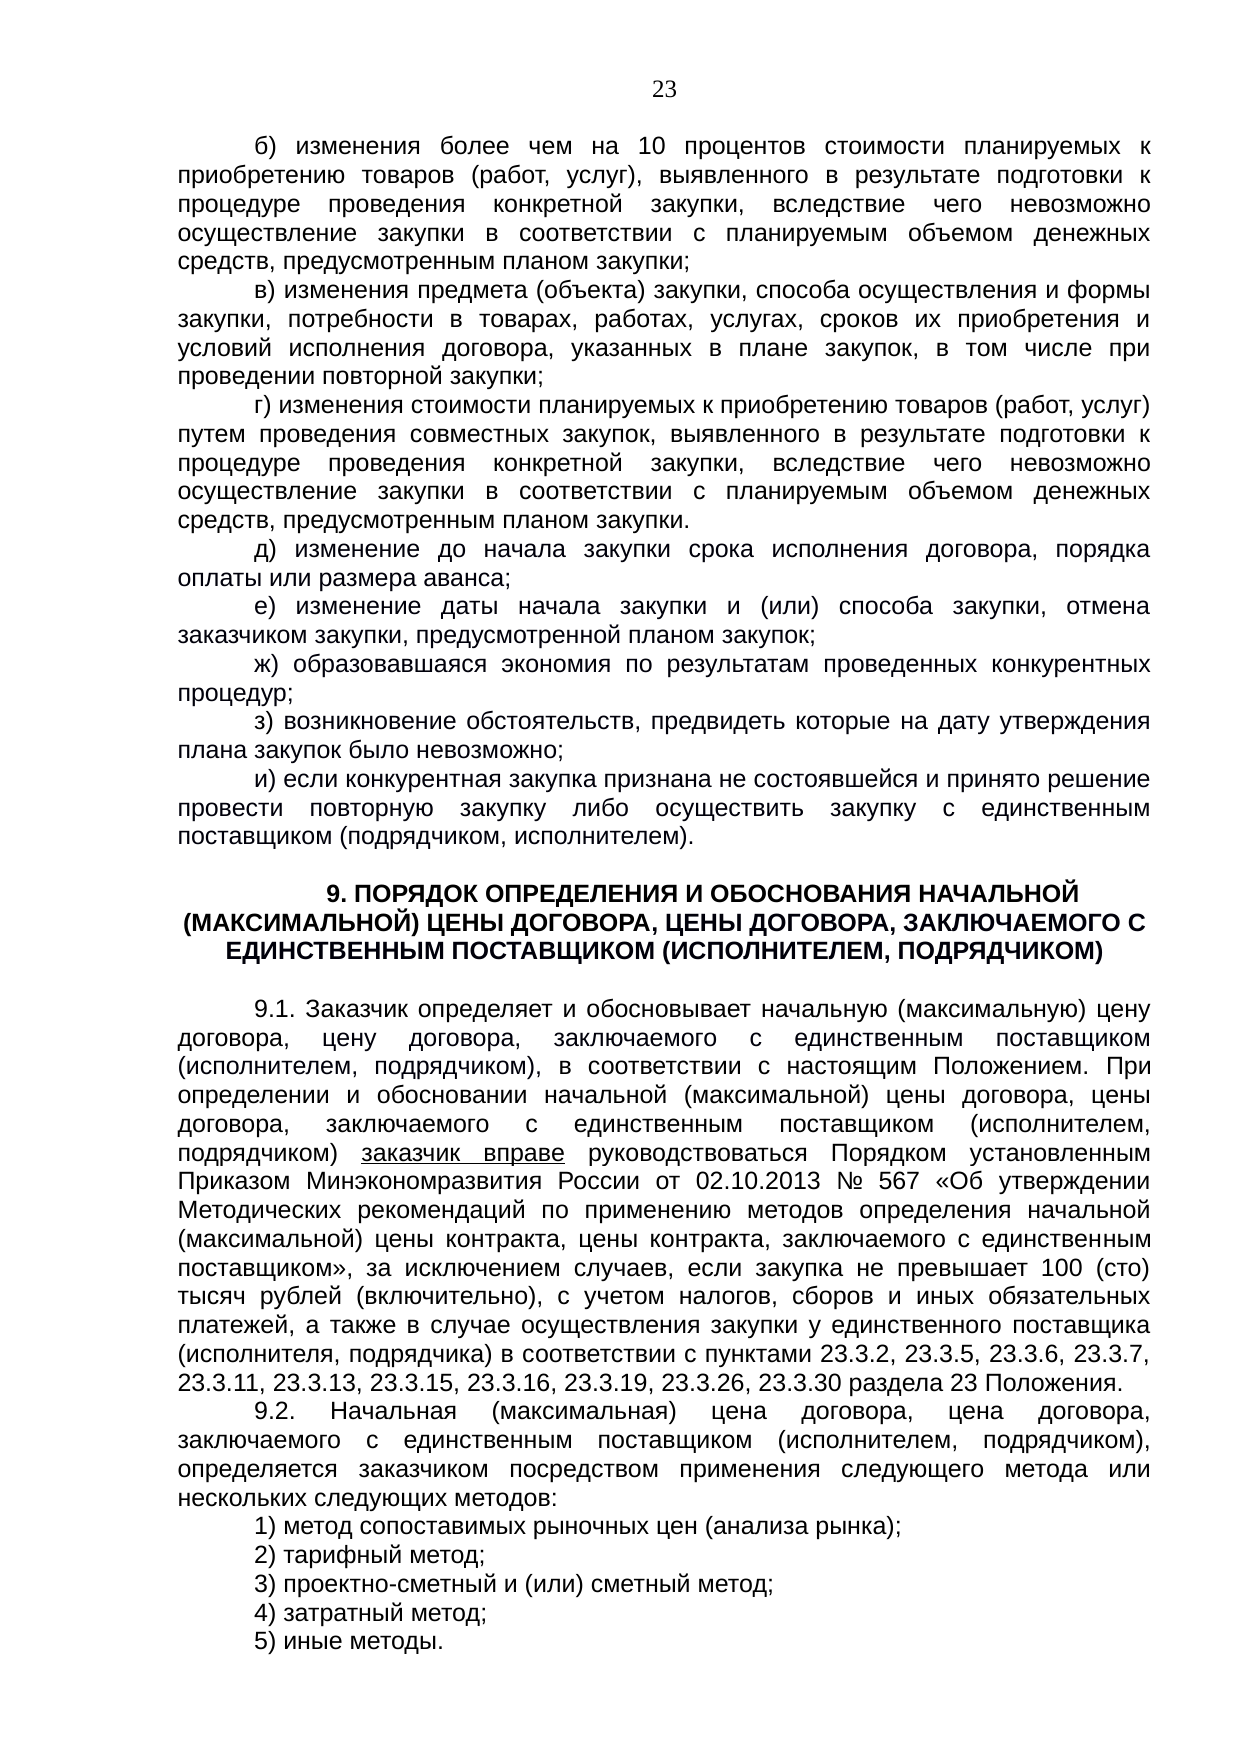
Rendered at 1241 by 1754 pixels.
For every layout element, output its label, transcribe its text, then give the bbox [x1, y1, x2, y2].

text 9. ПОРЯДОК ОПРЕДЕЛЕНИЯ И ОБОСНОВАНИЯ НАЧАЛЬНОЙ (МАКСИМАЛЬНОЙ) ЦЕНЫ ДОГОВОРА, ЦЕНЫ ДОГОВОРА, ЗАКЛЮЧАЕМОГО С ЕДИНСТВЕННЫМ ПОСТАВЩИКОМ (ИСПОЛНИТЕЛЕМ, ПОДРЯДЧИКОМ) [177, 879, 1152, 965]
text 3) проектно-сметный и (или) сметный метод; [177, 1569, 1152, 1598]
text 9.1. Заказчик определяет и обосновывает начальную (максимальную) цену договора, цену договора, заключаемого с единственным поставщиком (исполнителем, подрядчиком), в соответствии с настоящим Положением. При определении и обосновании начальной (максимальной) цены договора, цены договора, заключаемого с единственным поставщиком (исполнителем, подрядчиком) заказчик вправе руководствоваться Порядком установленным Приказом Минэкономразвития России от 02.10.2013 № 567 «Об утверждении Методических рекомендаций по применению методов определения начальной (максимальной) цены контракта, цены контракта, заключаемого с единственным поставщиком», за исключением случаев, если закупка не превышает 100 (сто) тысяч рублей (включительно), с учетом налогов, сборов и иных обязательных платежей, а также в случае осуществления закупки у единственного поставщика (исполнителя, подрядчика) в соответствии с пунктами 23.3.2, 23.3.5, 23.3.6, 23.3.7, 23.3.11, 23.3.13, 23.3.15, 23.3.16, 23.3.19, 23.3.26, 23.3.30 раздела 23 Положения. [177, 994, 1152, 1396]
text в) изменения предмета (объекта) закупки, способа осуществления и формы закупки, потребности в товарах, работах, услугах, сроков их приобретения и условий исполнения договора, указанных в плане закупок, в том числе при проведении повторной закупки; [177, 275, 1152, 390]
text г) изменения стоимости планируемых к приобретению товаров (работ, услуг) путем проведения совместных закупок, выявленного в результате подготовки к процедуре проведения конкретной закупки, вследствие чего невозможно осуществление закупки в соответствии с планируемым объемом денежных средств, предусмотренным планом закупки. [177, 390, 1152, 534]
text д) изменение до начала закупки срока исполнения договора, порядка оплаты или размера аванса; [177, 534, 1152, 591]
text 4) затратный метод; [177, 1598, 1152, 1626]
text и) если конкурентная закупка признана не состоявшейся и принято решение провести повторную закупку либо осуществить закупку с единственным поставщиком (подрядчиком, исполнителем). [177, 764, 1152, 850]
text 2) тарифный метод; [177, 1540, 1152, 1569]
text 5) иные методы. [177, 1626, 1152, 1655]
text б) изменения более чем на 10 процентов стоимости планируемых к приобретению товаров (работ, услуг), выявленного в результате подготовки к процедуре проведения конкретной закупки, вследствие чего невозможно осуществление закупки в соответствии с планируемым объемом денежных средств, предусмотренным планом закупки; [177, 131, 1152, 275]
text ж) образовавшаяся экономия по результатам проведенных конкурентных процедур; [177, 649, 1152, 706]
text е) изменение даты начала закупки и (или) способа закупки, отмена заказчиком закупки, предусмотренной планом закупок; [177, 591, 1152, 649]
text 1) метод сопоставимых рыночных цен (анализа рынка); [177, 1511, 1152, 1540]
text 9.2. Начальная (максимальная) цена договора, цена договора, заключаемого с единственным поставщиком (исполнителем, подрядчиком), определяется заказчиком посредством применения следующего метода или нескольких следующих методов: [177, 1396, 1152, 1511]
text з) возникновение обстоятельств, предвидеть которые на дату утверждения плана закупок было невозможно; [177, 706, 1152, 764]
